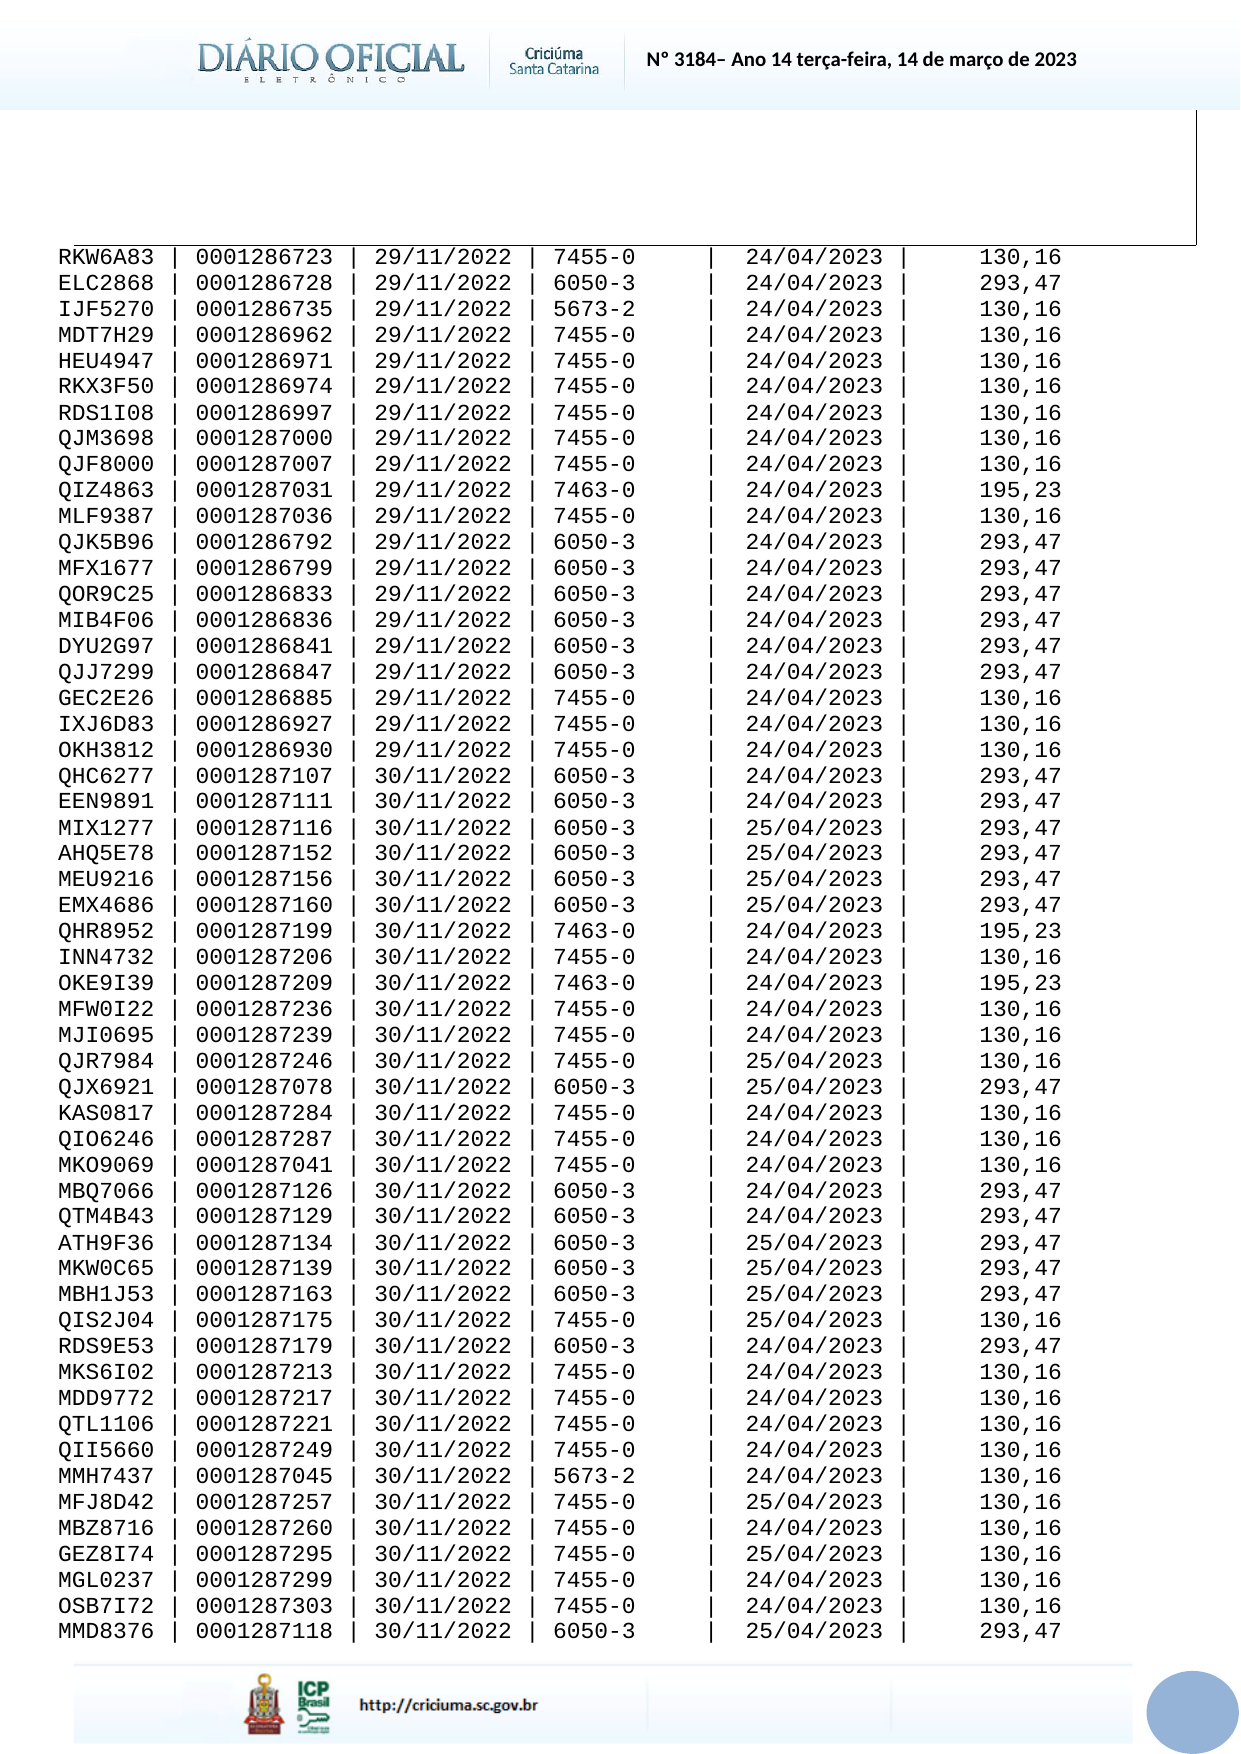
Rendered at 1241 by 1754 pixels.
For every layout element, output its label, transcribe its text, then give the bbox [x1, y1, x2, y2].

text MBQ7066 | 0001287126 | 30/11/2022 | 6050-3 | 24/04/2023 | 293,47 [44, 1179, 1196, 1205]
text INN4732 | 0001287206 | 30/11/2022 | 7455-0 | 24/04/2023 | 130,16 [44, 946, 1196, 971]
text EEN9891 | 0001287111 | 30/11/2022 | 6050-3 | 24/04/2023 | 293,47 [44, 790, 1196, 816]
text MFW0I22 | 0001287236 | 30/11/2022 | 7455-0 | 24/04/2023 | 130,16 [44, 997, 1196, 1023]
text OKE9I39 | 0001287209 | 30/11/2022 | 7463-0 | 24/04/2023 | 195,23 [44, 971, 1196, 997]
text MKO9069 | 0001287041 | 30/11/2022 | 7455-0 | 24/04/2023 | 130,16 [44, 1153, 1196, 1179]
text MDD9772 | 0001287217 | 30/11/2022 | 7455-0 | 24/04/2023 | 130,16 [44, 1386, 1196, 1412]
text QJR7984 | 0001287246 | 30/11/2022 | 7455-0 | 25/04/2023 | 130,16 [44, 1049, 1196, 1075]
text QHR8952 | 0001287199 | 30/11/2022 | 7463-0 | 24/04/2023 | 195,23 [44, 919, 1196, 946]
text OSB7I72 | 0001287303 | 30/11/2022 | 7455-0 | 24/04/2023 | 130,16 [44, 1594, 1196, 1620]
text QTM4B43 | 0001287129 | 30/11/2022 | 6050-3 | 24/04/2023 | 293,47 [44, 1205, 1196, 1231]
text MKS6I02 | 0001287213 | 30/11/2022 | 7455-0 | 24/04/2023 | 130,16 [44, 1361, 1196, 1386]
text QOR9C25 | 0001286833 | 29/11/2022 | 6050-3 | 24/04/2023 | 293,47 [44, 582, 1196, 608]
text RDS9E53 | 0001287179 | 30/11/2022 | 6050-3 | 24/04/2023 | 293,47 [44, 1334, 1196, 1361]
text MIB4F06 | 0001286836 | 29/11/2022 | 6050-3 | 24/04/2023 | 293,47 [44, 608, 1196, 634]
text MJI0695 | 0001287239 | 30/11/2022 | 7455-0 | 24/04/2023 | 130,16 [44, 1023, 1196, 1049]
text MKW0C65 | 0001287139 | 30/11/2022 | 6050-3 | 25/04/2023 | 293,47 [44, 1257, 1196, 1283]
text GEZ8I74 | 0001287295 | 30/11/2022 | 7455-0 | 25/04/2023 | 130,16 [44, 1542, 1196, 1568]
text AHQ5E78 | 0001287152 | 30/11/2022 | 6050-3 | 25/04/2023 | 293,47 [44, 842, 1196, 868]
text IXJ6D83 | 0001286927 | 29/11/2022 | 7455-0 | 24/04/2023 | 130,16 [44, 712, 1196, 738]
text MGL0237 | 0001287299 | 30/11/2022 | 7455-0 | 24/04/2023 | 130,16 [44, 1568, 1196, 1594]
text QJM3698 | 0001287000 | 29/11/2022 | 7455-0 | 24/04/2023 | 130,16 [44, 427, 1196, 453]
text MIX1277 | 0001287116 | 30/11/2022 | 6050-3 | 25/04/2023 | 293,47 [44, 816, 1196, 842]
text IJF5270 | 0001286735 | 29/11/2022 | 5673-2 | 24/04/2023 | 130,16 [44, 297, 1196, 323]
text HEU4947 | 0001286971 | 29/11/2022 | 7455-0 | 24/04/2023 | 130,16 [44, 349, 1196, 375]
text MLF9387 | 0001287036 | 29/11/2022 | 7455-0 | 24/04/2023 | 130,16 [44, 504, 1196, 531]
text ATH9F36 | 0001287134 | 30/11/2022 | 6050-3 | 25/04/2023 | 293,47 [44, 1231, 1196, 1257]
text RKX3F50 | 0001286974 | 29/11/2022 | 7455-0 | 24/04/2023 | 130,16 [44, 375, 1196, 401]
text OKH3812 | 0001286930 | 29/11/2022 | 7455-0 | 24/04/2023 | 130,16 [44, 738, 1196, 764]
text MDT7H29 | 0001286962 | 29/11/2022 | 7455-0 | 24/04/2023 | 130,16 [44, 323, 1196, 349]
text GEC2E26 | 0001286885 | 29/11/2022 | 7455-0 | 24/04/2023 | 130,16 [44, 686, 1196, 712]
text QII5660 | 0001287249 | 30/11/2022 | 7455-0 | 24/04/2023 | 130,16 [44, 1438, 1196, 1464]
text RKW6A83 | 0001286723 | 29/11/2022 | 7455-0 | 24/04/2023 | 130,16 [44, 245, 1196, 271]
text MMH7437 | 0001287045 | 30/11/2022 | 5673-2 | 24/04/2023 | 130,16 [44, 1464, 1196, 1490]
text QJJ7299 | 0001286847 | 29/11/2022 | 6050-3 | 24/04/2023 | 293,47 [44, 660, 1196, 686]
text MFX1677 | 0001286799 | 29/11/2022 | 6050-3 | 24/04/2023 | 293,47 [44, 556, 1196, 582]
text QIO6246 | 0001287287 | 30/11/2022 | 7455-0 | 24/04/2023 | 130,16 [44, 1127, 1196, 1153]
text QIZ4863 | 0001287031 | 29/11/2022 | 7463-0 | 24/04/2023 | 195,23 [44, 479, 1196, 504]
text QHC6277 | 0001287107 | 30/11/2022 | 6050-3 | 24/04/2023 | 293,47 [44, 764, 1196, 790]
text EMX4686 | 0001287160 | 30/11/2022 | 6050-3 | 25/04/2023 | 293,47 [44, 894, 1196, 919]
text QJK5B96 | 0001286792 | 29/11/2022 | 6050-3 | 24/04/2023 | 293,47 [44, 531, 1196, 556]
text MFJ8D42 | 0001287257 | 30/11/2022 | 7455-0 | 25/04/2023 | 130,16 [44, 1490, 1196, 1516]
text DYU2G97 | 0001286841 | 29/11/2022 | 6050-3 | 24/04/2023 | 293,47 [44, 634, 1196, 660]
text MEU9216 | 0001287156 | 30/11/2022 | 6050-3 | 25/04/2023 | 293,47 [44, 868, 1196, 894]
text MBH1J53 | 0001287163 | 30/11/2022 | 6050-3 | 25/04/2023 | 293,47 [44, 1283, 1196, 1309]
text QIS2J04 | 0001287175 | 30/11/2022 | 7455-0 | 25/04/2023 | 130,16 [44, 1309, 1196, 1334]
text QTL1106 | 0001287221 | 30/11/2022 | 7455-0 | 24/04/2023 | 130,16 [44, 1412, 1196, 1438]
text MMD8376 | 0001287118 | 30/11/2022 | 6050-3 | 25/04/2023 | 293,47 [44, 1620, 1196, 1646]
text KAS0817 | 0001287284 | 30/11/2022 | 7455-0 | 24/04/2023 | 130,16 [44, 1101, 1196, 1127]
text MBZ8716 | 0001287260 | 30/11/2022 | 7455-0 | 24/04/2023 | 130,16 [44, 1516, 1196, 1542]
text QJF8000 | 0001287007 | 29/11/2022 | 7455-0 | 24/04/2023 | 130,16 [44, 453, 1196, 479]
text RDS1I08 | 0001286997 | 29/11/2022 | 7455-0 | 24/04/2023 | 130,16 [44, 401, 1196, 427]
text QJX6921 | 0001287078 | 30/11/2022 | 6050-3 | 25/04/2023 | 293,47 [44, 1075, 1196, 1101]
text ELC2868 | 0001286728 | 29/11/2022 | 6050-3 | 24/04/2023 | 293,47 [44, 271, 1196, 297]
